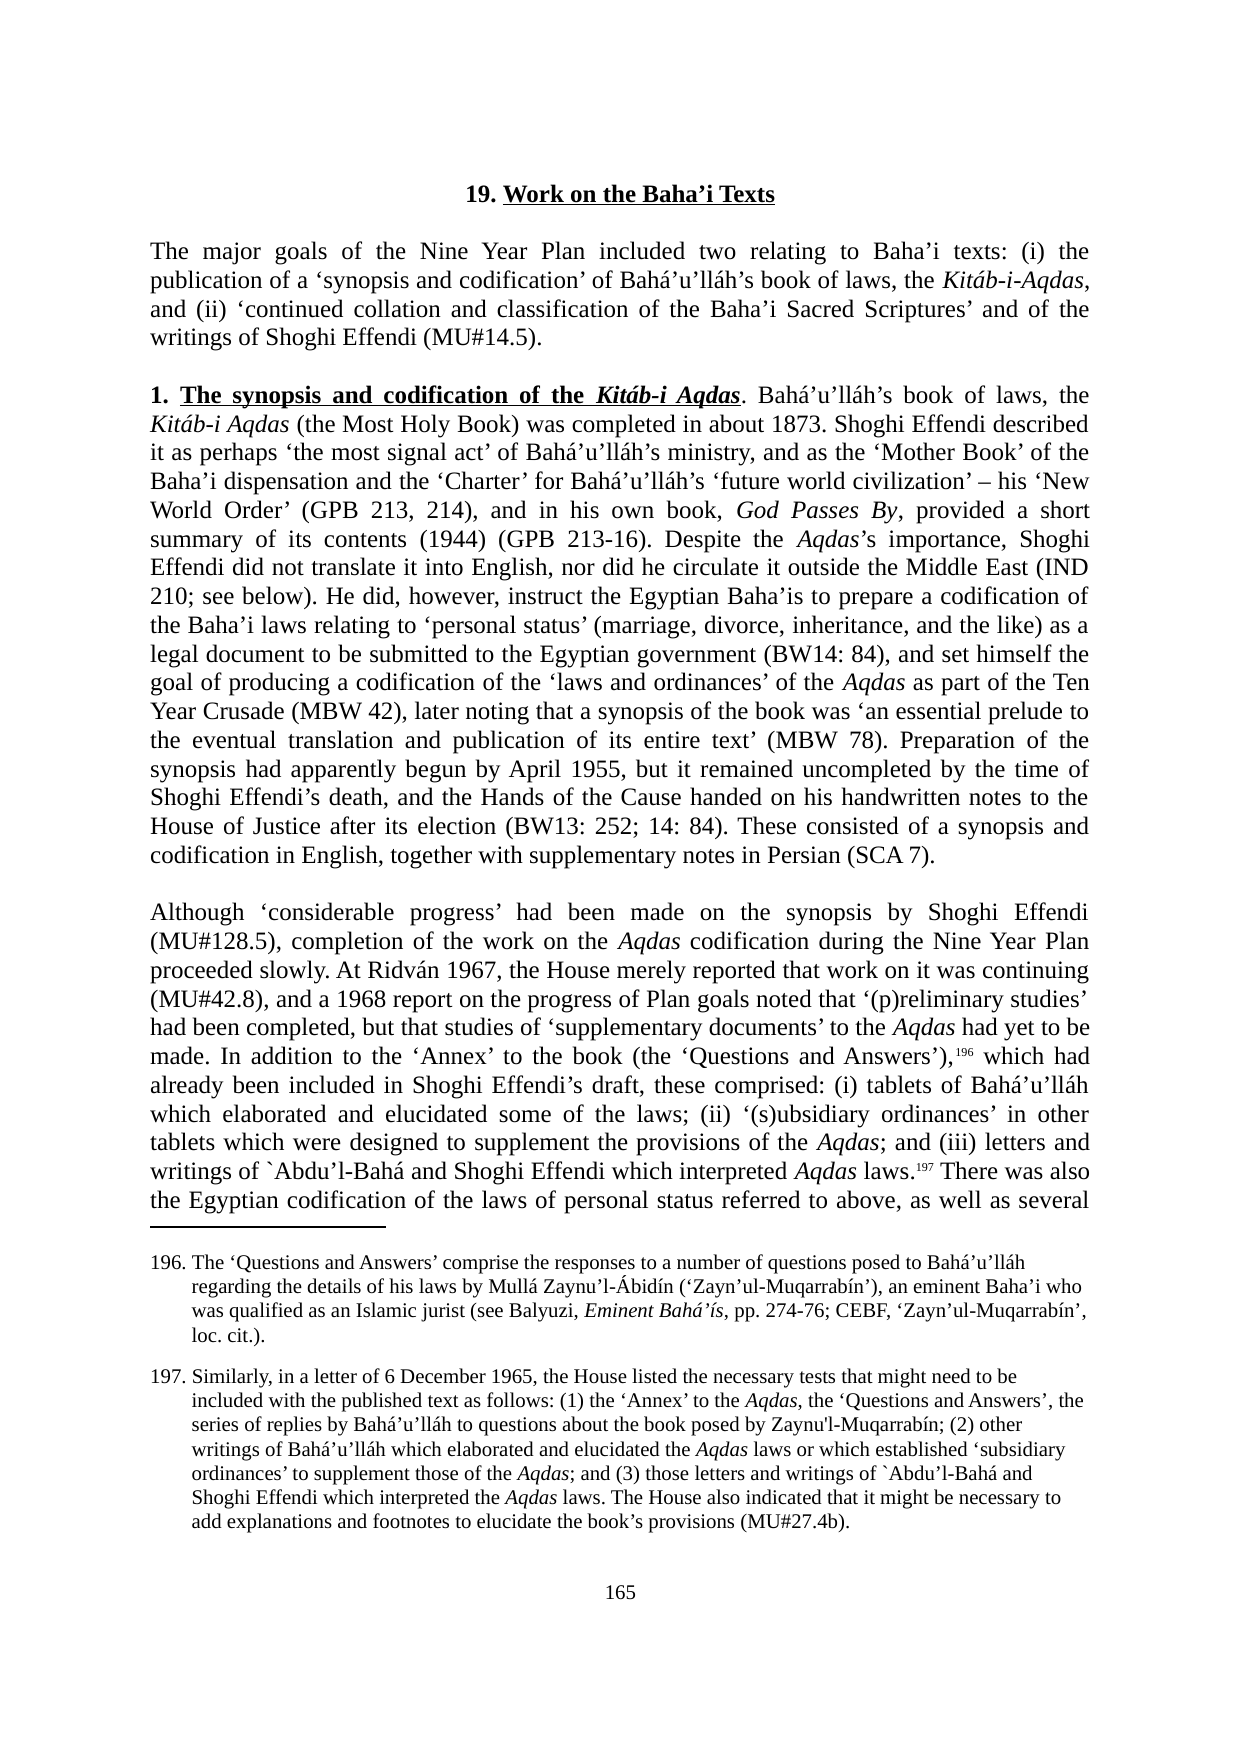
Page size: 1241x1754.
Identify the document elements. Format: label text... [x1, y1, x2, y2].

text The major goals of the Nine Year Plan included two relating to Baha’i texts: (i) the publication of a ‘synopsis and codification’ of Bahá’u’lláh’s book of laws, the Kitáb-i-Aqdas, and (ii) ‘continued collation and classification of the Baha’i Sacred Scriptures’ and of the writings of Shoghi Effendi (MU#14.5). [150, 236, 1090, 351]
text Similarly, in a letter of 6 December 1965, the House listed the necessary tests that might need to be included with the published text as follows: (1) the ‘Annex’ to the Aqdas, the ‘Questions and Answers’, the series of replies by Bahá’u’lláh to questions about the book posed by Zaynu'l-Muqarrabín; (2) other writings of Bahá’u’lláh which elaborated and elucidated the Aqdas laws or which established ‘subsidiary ordinances’ to supplement those of the Aqdas; and (3) those letters and writings of `Abdu’l-Bahá and Shoghi Effendi which interpreted the Aqdas laws. The House also indicated that it might be necessary to add explanations and footnotes to elucidate the book’s provisions (MU#27.4b). [150, 1364, 1090, 1533]
text Although ‘considerable progress’ had been made on the synopsis by Shoghi Effendi (MU#128.5), completion of the work on the Aqdas codification during the Nine Year Plan proceeded slowly. At Ridván 1967, the House merely reported that work on it was continuing (MU#42.8), and a 1968 report on the progress of Plan goals noted that ‘(p)reliminary studies’ had been completed, but that studies of ‘supplementary documents’ to the Aqdas had yet to be made. In addition to the ‘Annex’ to the book (the ‘Questions and Answers’), which had already been included in Shoghi Effendi’s draft, these comprised: (i) tablets of Bahá’u’lláh which elaborated and elucidated some of the laws; (ii) ‘(s)ubsidiary ordinances’ in other tablets which were designed to supplement the provisions of the Aqdas; and (iii) letters and writings of `Abdu’l-Bahá and Shoghi Effendi which interpreted Aqdas laws. There was also the Egyptian codification of the laws of personal status referred to above, as well as several [150, 897, 1090, 1214]
text 1. The synopsis and codification of the Kitáb-i Aqdas. Bahá’u’lláh’s book of laws, the Kitáb-i Aqdas (the Most Holy Book) was completed in about 1873. Shoghi Effendi described it as perhaps ‘the most signal act’ of Bahá’u’lláh’s ministry, and as the ‘Mother Book’ of the Baha’i dispensation and the ‘Charter’ for Bahá’u’lláh’s ‘future world civilization’ – his ‘New World Order’ (GPB 213, 214), and in his own book, God Passes By, provided a short summary of its contents (1944) (GPB 213-16). Despite the Aqdas’s importance, Shoghi Effendi did not translate it into English, nor did he circulate it outside the Middle East (IND 210; see below). He did, however, instruct the Egyptian Baha’is to prepare a codification of the Baha’i laws relating to ‘personal status’ (marriage, divorce, inheritance, and the like) as a legal document to be submitted to the Egyptian government (BW14: 84), and set himself the goal of producing a codification of the ‘laws and ordinances’ of the Aqdas as part of the Ten Year Crusade (MBW 42), later noting that a synopsis of the book was ‘an essential prelude to the eventual translation and publication of its entire text’ (MBW 78). Preparation of the synopsis had apparently begun by April 1955, but it remained uncompleted by the time of Shoghi Effendi’s death, and the Hands of the Cause handed on his handwritten notes to the House of Justice after its election (BW13: 252; 14: 84). These consisted of a synopsis and codification in English, together with supplementary notes in Persian (SCA 7). [150, 380, 1090, 869]
text 19. Work on the Baha’i Texts [150, 179, 1090, 207]
text The ‘Questions and Answers’ comprise the responses to a number of questions posed to Bahá’u’lláh regarding the details of his laws by Mullá Zaynu’l-Ábidín (‘Zayn’ul-Muqarrabín’), an eminent Baha’i who was qualified as an Islamic jurist (see Balyuzi, Eminent Bahá’ís, pp. 274-76; CEBF, ‘Zayn’ul-Muqarrabín’, loc. cit.). [150, 1250, 1090, 1347]
